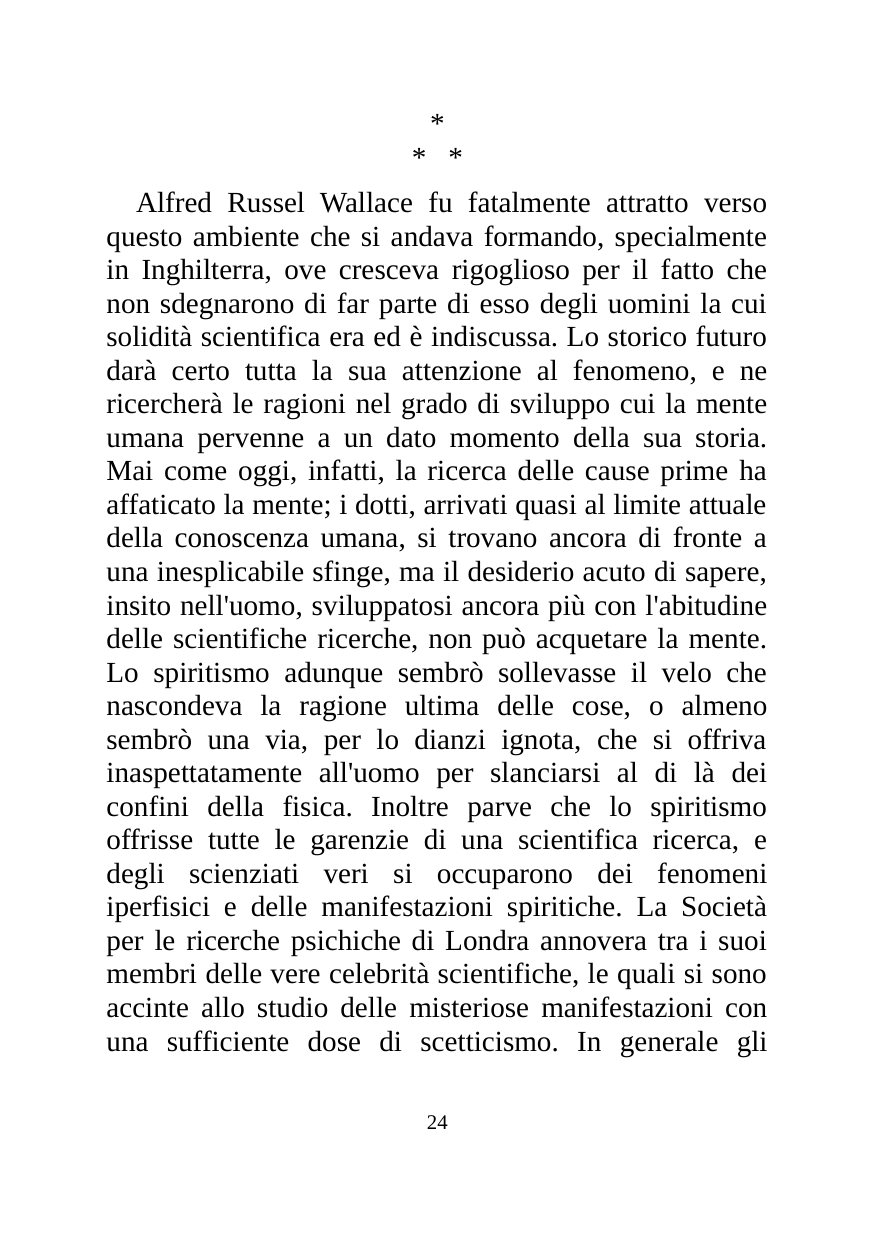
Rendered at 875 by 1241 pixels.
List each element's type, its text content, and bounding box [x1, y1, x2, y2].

text Alfred Russel Wallace fu fatalmente attratto verso questo ambiente che si andava formando, specialmente in Inghilterra, ove cresceva rigoglioso per il fatto che non sdegnarono di far parte di esso degli uomini la cui solidità scientifica era ed è indiscussa. Lo storico futuro darà certo tutta la sua attenzione al fenomeno, e ne ricercherà le ragioni nel grado di sviluppo cui la mente umana pervenne a un dato momento della sua storia. Mai come oggi, infatti, la ricerca delle cause prime ha affaticato la mente; i dotti, arrivati quasi al limite attuale della conoscenza umana, si trovano ancora di fronte a una inesplicabile sfinge, ma il desiderio acuto di sapere, insito nell'uomo, sviluppatosi ancora più con l'abitudine delle scientifiche ricerche, non può acquetare la mente. Lo spiritismo adunque sembrò sollevasse il velo che nascondeva la ragione ultima delle cose, o almeno sembrò una via, per lo dianzi ignota, che si offriva inaspettatamente all'uomo per slanciarsi al di là dei confini della fisica. Inoltre parve che lo spiritismo offrisse tutte le garenzie di una scientifica ricerca, e degli scienziati veri si occuparono dei fenomeni iperfisici e delle manifestazioni spiritiche. La Società per le ricerche psichiche di Londra annovera tra i suoi membri delle vere celebrità scientifiche, le quali si sono accinte allo studio delle misteriose manifestazioni con una sufficiente dose di scetticismo. In generale gli [106, 185, 768, 1057]
text * * * [106, 106, 768, 173]
